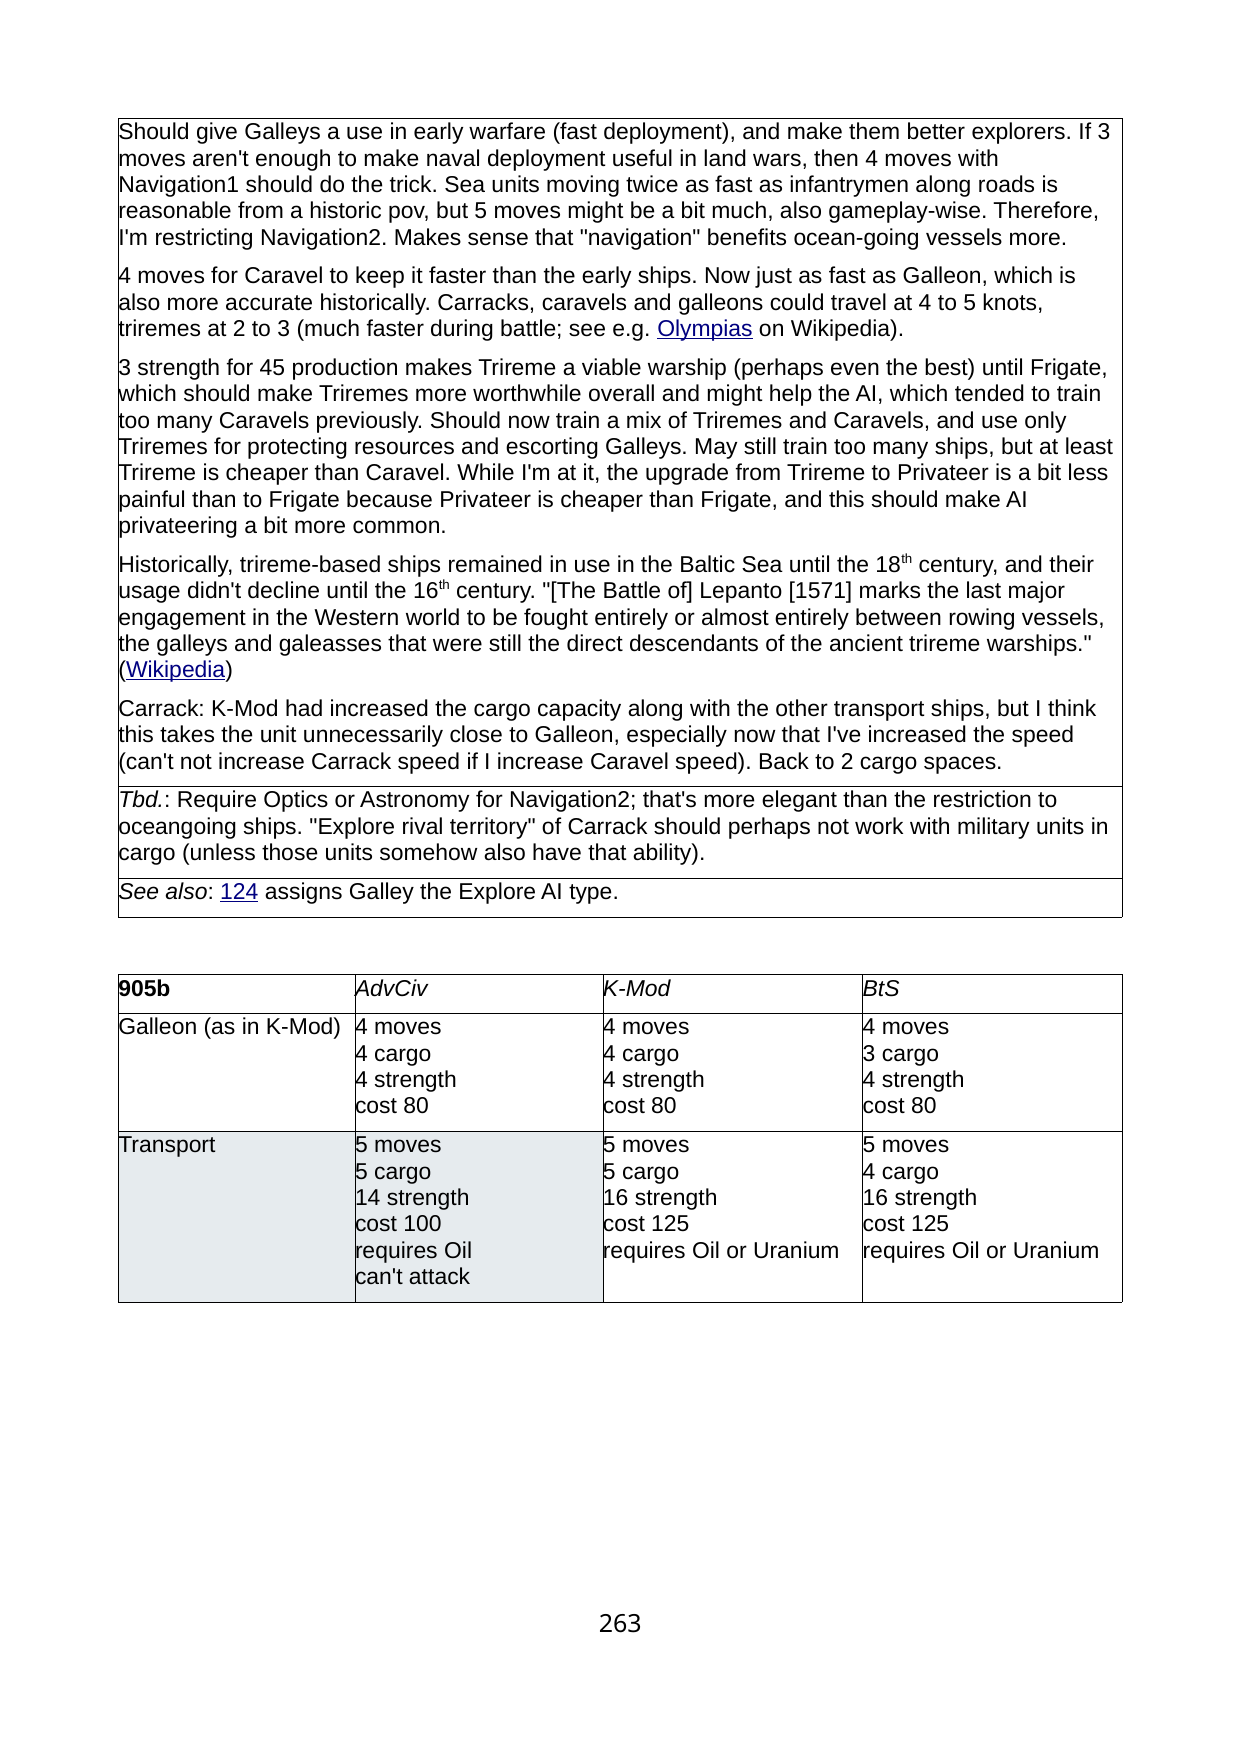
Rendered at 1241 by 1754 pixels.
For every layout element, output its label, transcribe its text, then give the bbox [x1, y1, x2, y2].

table_cell Transport [119, 1132, 355, 1302]
table_cell Tbd.: Require Optics or Astronomy for Navigation2; that's more elegant than the restriction to oceangoing ships. "Explore rival territory" of Carrack should perhaps not work with military units in cargo (unless those units somehow also have that ability). [119, 787, 1122, 878]
table_cell See also: 124 assigns Galley the Explore AI type. [119, 879, 1122, 917]
table_cell 5 moves 4 cargo 16 strength cost 125 requires Oil or Uranium [863, 1132, 1122, 1302]
table_cell 4 moves 3 cargo 4 strength cost 80 [863, 1014, 1122, 1131]
table_cell Galleon (as in K-Mod) [119, 1014, 355, 1131]
table_header K-Mod [604, 975, 862, 1013]
table_cell 5 moves 5 cargo 14 strength cost 100 requires Oil can't attack [356, 1132, 603, 1302]
table_cell 5 moves 5 cargo 16 strength cost 125 requires Oil or Uranium [604, 1132, 862, 1302]
table_cell Should give Galleys a use in early warfare (fast deployment), and make them better explorers. If 3 moves aren't enough to make naval deployment useful in land wars, then 4 moves with Navigation1 should do the trick. Sea units moving twice as fast as infantrymen along roads is reasonable from a historic pov, but 5 moves might be a bit much, also gameplay-wise. Therefore, I'm restricting Navigation2. Makes sense that "navigation" benefits ocean-going vessels more. 4 moves for Caravel to keep it faster than the early ships. Now just as fast as Galleon, which is also more accurate historically. Carracks, caravels and galleons could travel at 4 to 5 knots, triremes at 2 to 3 (much faster during battle; see e.g. Olympias on Wikipedia). 3 strength for 45 production makes Trireme a viable warship (perhaps even the best) until Frigate, which should make Triremes more worthwhile overall and might help the AI, which tended to train too many Caravels previously. Should now train a mix of Triremes and Caravels, and use only Triremes for protecting resources and escorting Galleys. May still train too many ships, but at least Trireme is cheaper than Caravel. While I'm at it, the upgrade from Trireme to Privateer is a bit less painful than to Frigate because Privateer is cheaper than Frigate, and this should make AI privateering a bit more common. Historically, trireme-based ships remained in use in the Baltic Sea until the 18th century, and their usage didn't decline until the 16th century. "[The Battle of] Lepanto [1571] marks the last major engagement in the Western world to be fought entirely or almost entirely between rowing vessels, the galleys and galeasses that were still the direct descendants of the ancient trireme warships." (Wikipedia) Carrack: K-Mod had increased the cargo capacity along with the other transport ships, but I think this takes the unit unnecessarily close to Galleon, especially now that I've increased the speed (can't not increase Carrack speed if I increase Caravel speed). Back to 2 cargo spaces. [119, 119, 1122, 786]
table_cell 4 moves 4 cargo 4 strength cost 80 [604, 1014, 862, 1131]
table_cell 4 moves 4 cargo 4 strength cost 80 [356, 1014, 603, 1131]
table_header BtS [863, 975, 1122, 1013]
table_header 905b [119, 975, 355, 1013]
table_header AdvCiv [356, 975, 603, 1013]
